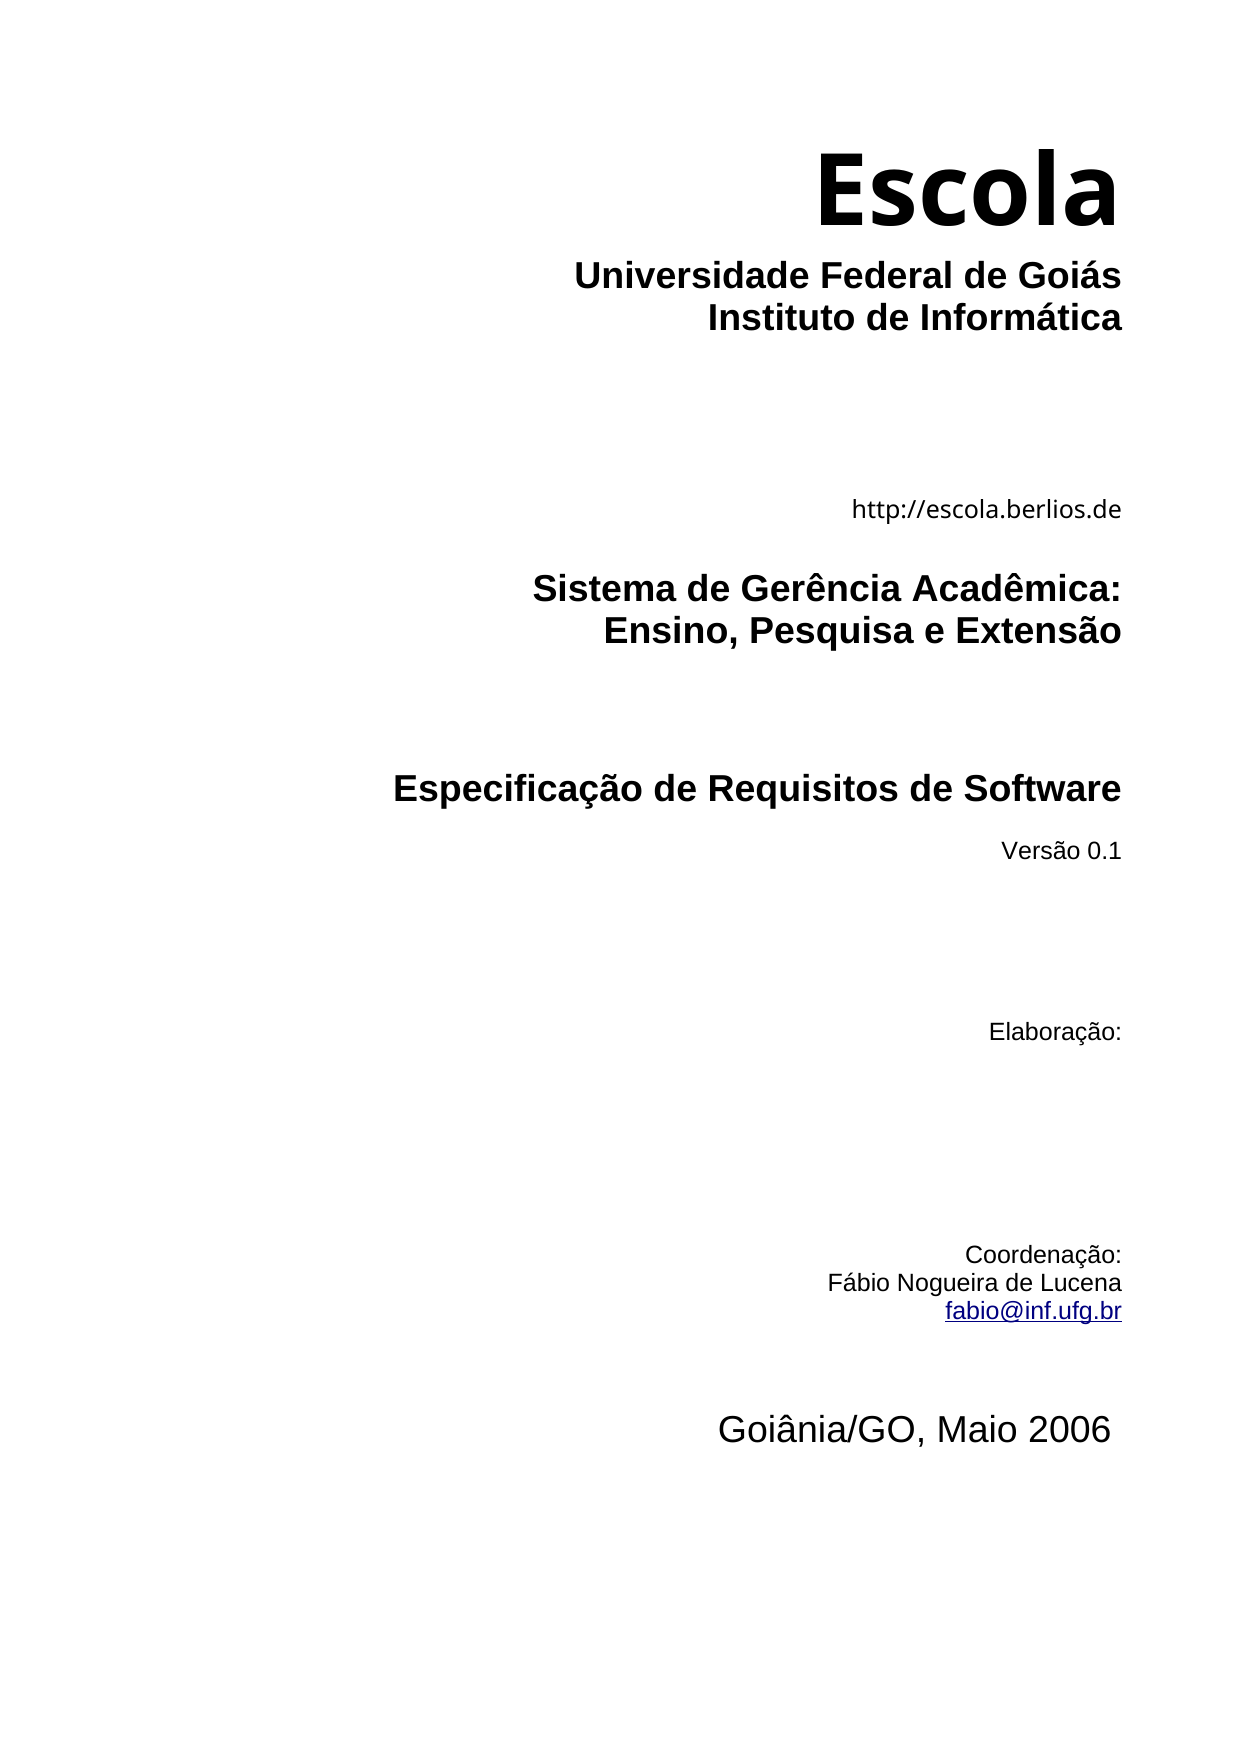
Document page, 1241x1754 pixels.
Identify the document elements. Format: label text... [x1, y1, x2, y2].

text Fábio Nogueira de Lucena fabio@inf.ufg.br [118, 1269, 1122, 1325]
title Especificação de Requisitos de Software [118, 767, 1122, 809]
text Elaboração: [118, 1018, 1122, 1046]
title http://escola.berlios.de Sistema de Gerência Acadêmica: Ensino, Pesquisa e Extensão [118, 491, 1122, 651]
text Goiânia/GO, Maio 2006 [118, 1408, 1122, 1450]
text Coordenação: [118, 1241, 1122, 1269]
title Escola Universidade Federal de Goiás Instituto de Informática [118, 118, 1122, 338]
title Versão 0.1 [118, 837, 1122, 865]
